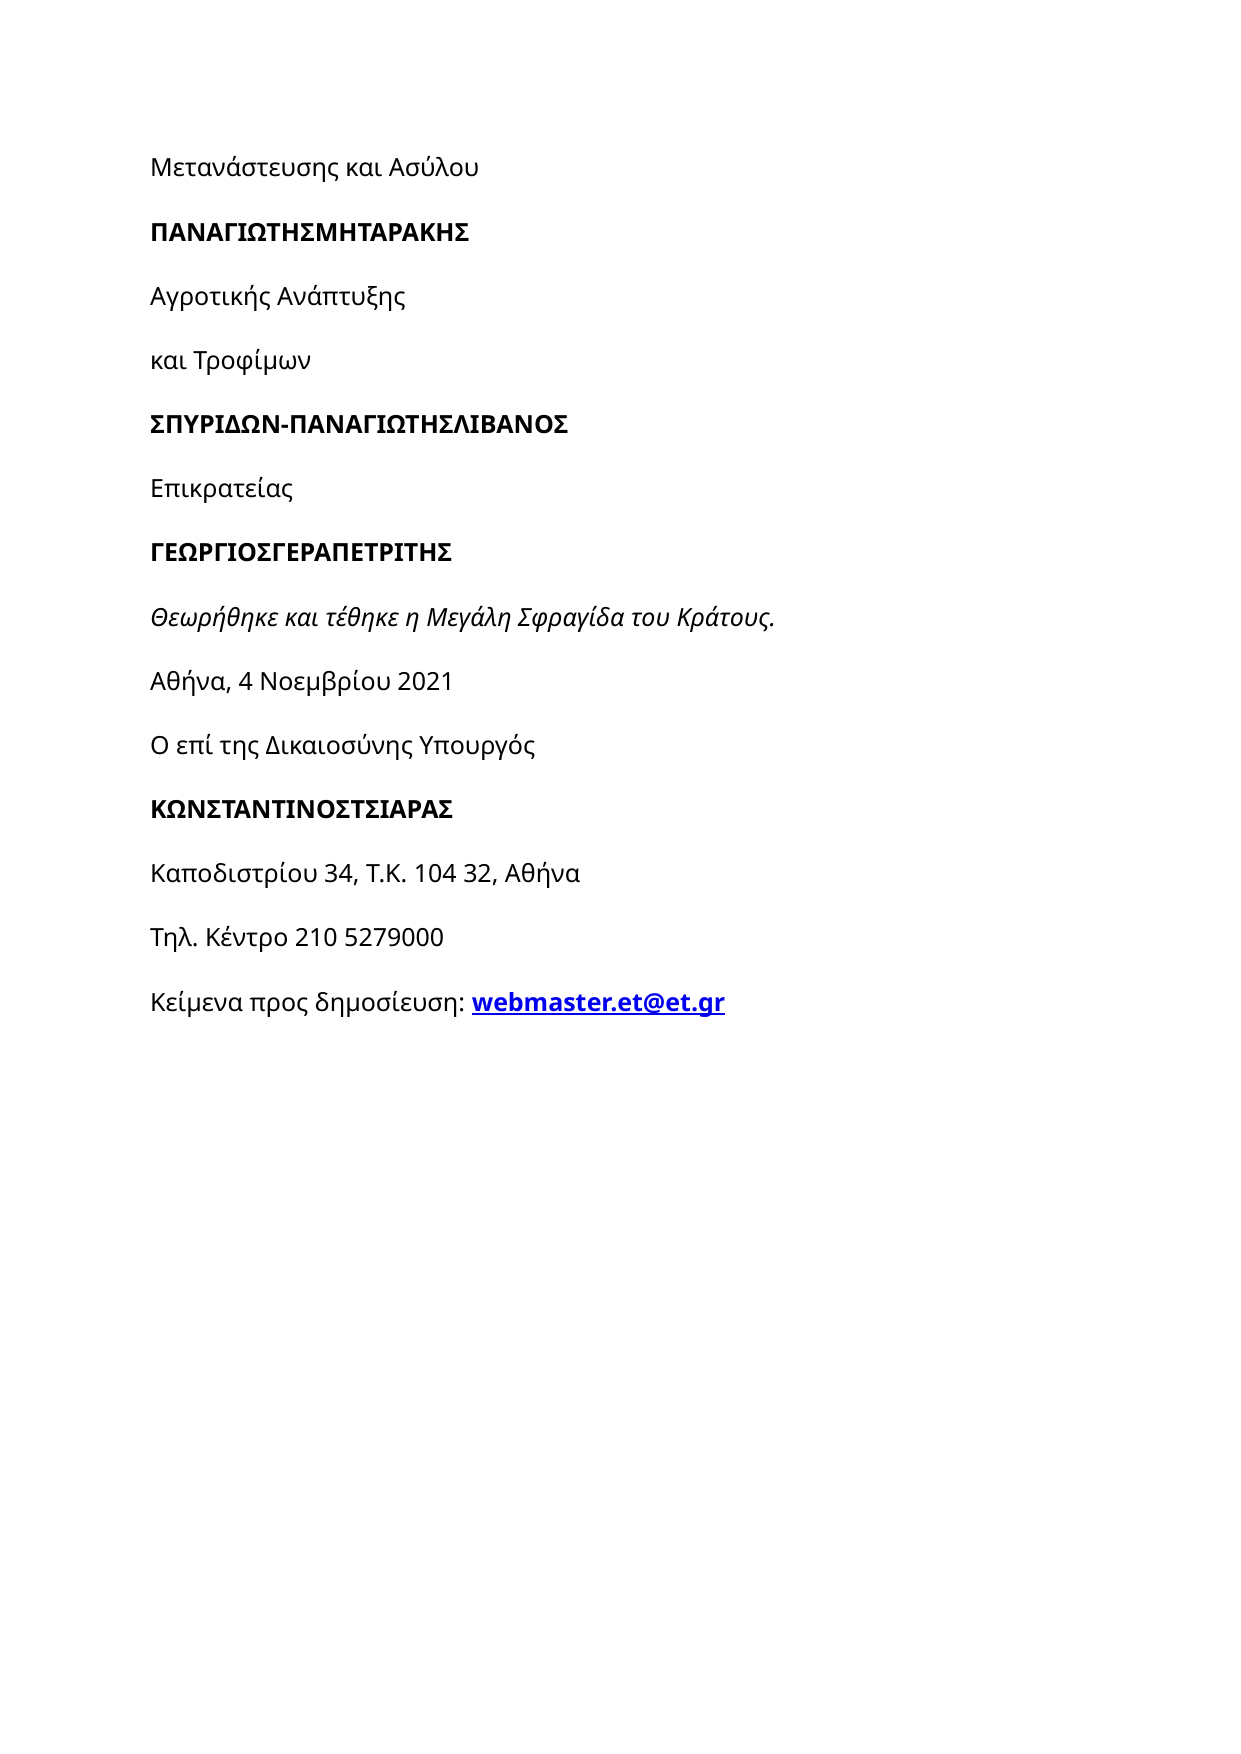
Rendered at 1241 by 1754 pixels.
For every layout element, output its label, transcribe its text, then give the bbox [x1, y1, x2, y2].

text ΚΩΝΣΤΑΝΤΙΝΟΣΤΣΙΑΡΑΣ [150, 792, 1090, 826]
text Μετανάστευσης και Ασύλου [150, 150, 1090, 184]
text και Τροφίμων [150, 342, 1090, 377]
text ΠΑΝΑΓΙΩΤΗΣΜΗΤΑΡΑΚΗΣ [150, 214, 1090, 248]
text Τηλ. Κέντρο 210 5279000 [150, 920, 1090, 954]
text Αγροτικής Ανάπτυξης [150, 278, 1090, 312]
text ΓΕΩΡΓΙΟΣΓΕΡΑΠΕΤΡΙΤΗΣ [150, 535, 1090, 569]
text Αθήνα, 4 Νοεμβρίου 2021 [150, 663, 1090, 697]
text Θεωρήθηκε και τέθηκε η Μεγάλη Σφραγίδα του Κράτους. [150, 599, 1090, 633]
text Ο επί της Δικαιοσύνης Υπουργός [150, 727, 1090, 762]
text Κείμενα προς δημοσίευση: webmaster.et@et.gr [150, 984, 1090, 1018]
text ΣΠΥΡΙΔΩΝ-ΠΑΝΑΓΙΩΤΗΣΛΙΒΑΝΟΣ [150, 407, 1090, 441]
text Επικρατείας [150, 471, 1090, 505]
text Καποδιστρίου 34, Τ.Κ. 104 32, Αθήνα [150, 856, 1090, 890]
